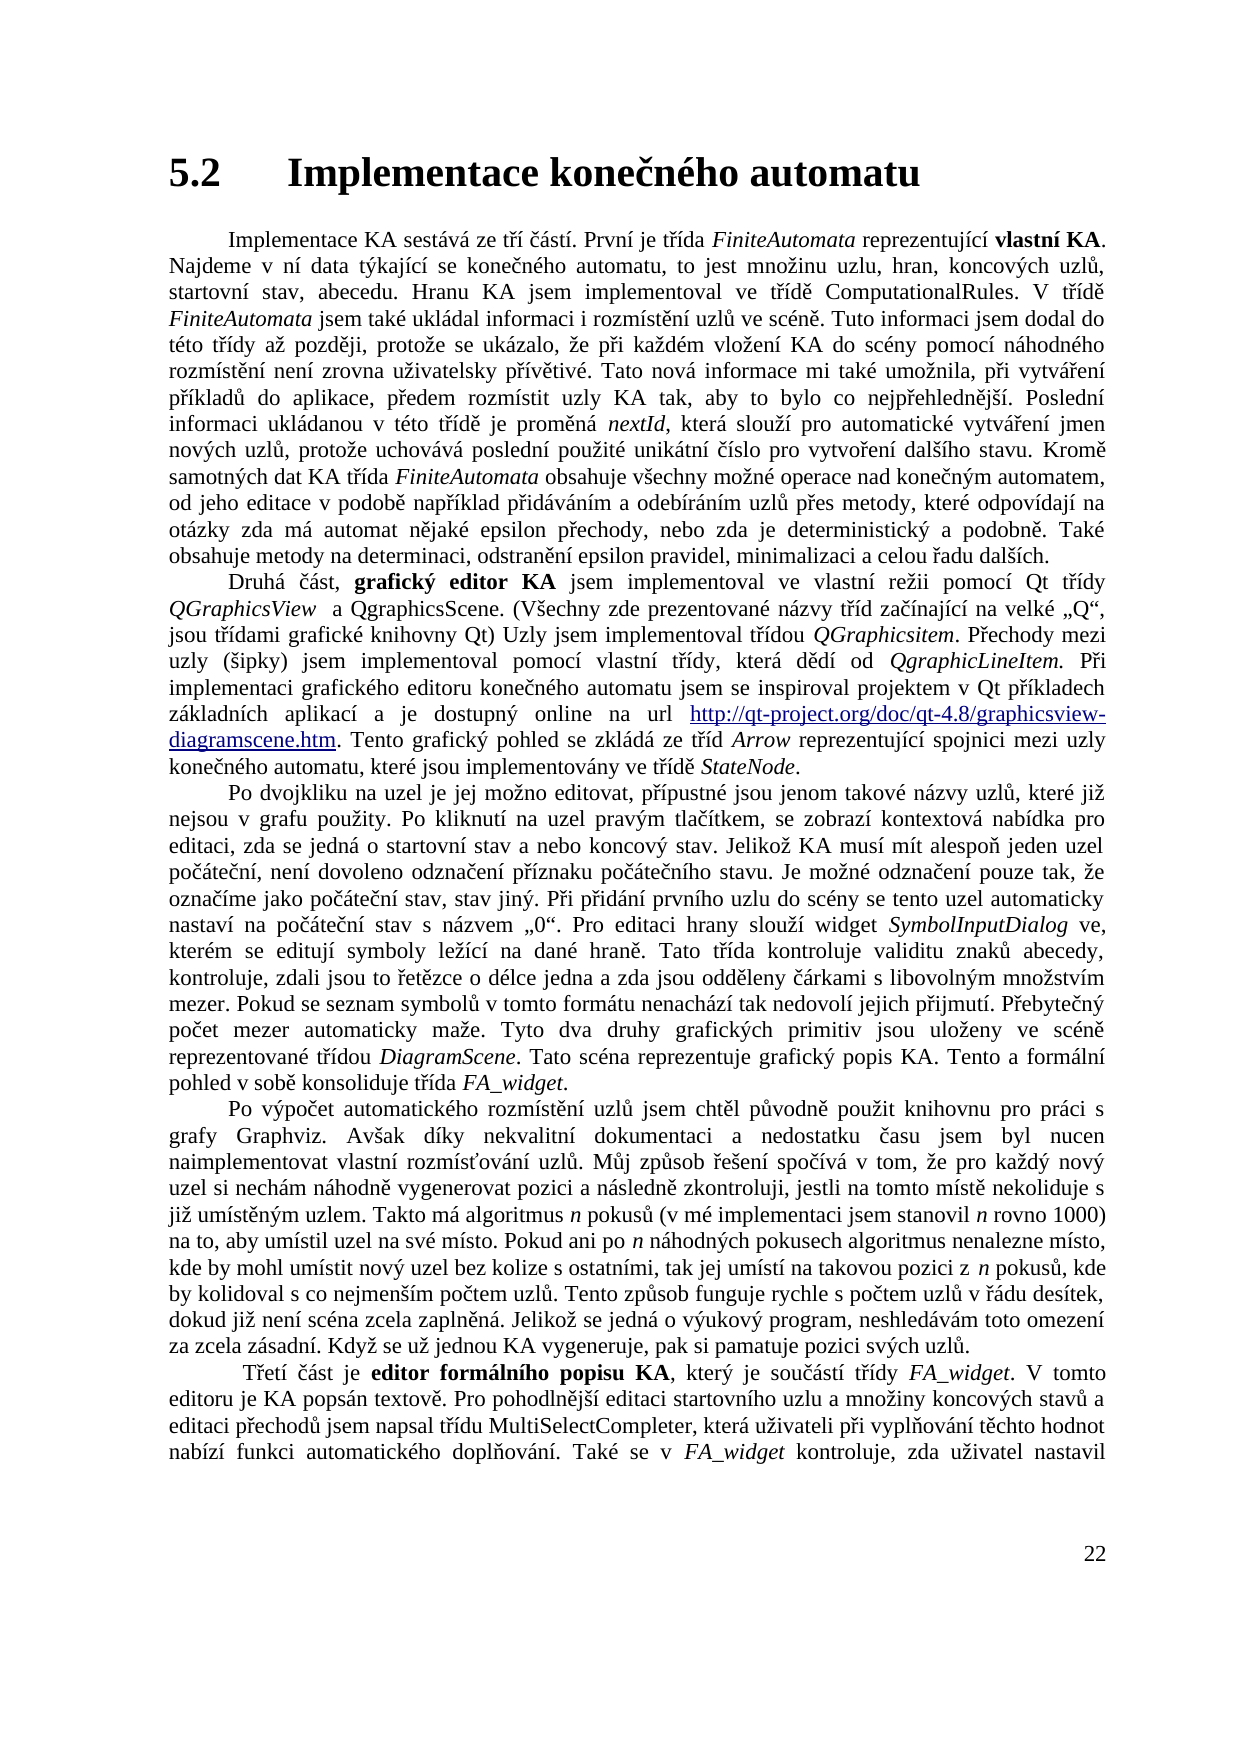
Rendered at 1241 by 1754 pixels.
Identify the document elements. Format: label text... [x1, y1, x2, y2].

text Po výpočet automatického rozmístění uzlů jsem chtěl původně použit knihovnu pro práci s grafy Graphviz. Avšak díky nekvalitní dokumentaci a nedostatku času jsem byl nucen naimplementovat vlastní rozmísťování uzlů. Můj způsob řešení spočívá v tom, že pro každý nový uzel si nechám náhodně vygenerovat pozici a následně zkontroluji, jestli na tomto místě nekoliduje s již umístěným uzlem. Takto má algoritmus n pokusů (v mé implementaci jsem stanovil n rovno 1000) na to, aby umístil uzel na své místo. Pokud ani po n náhodných pokusech algoritmus nenalezne místo, kde by mohl umístit nový uzel bez kolize s ostatními, tak jej umístí na takovou pozici z n pokusů, kde by kolidoval s co nejmenším počtem uzlů. Tento způsob funguje rychle s počtem uzlů v řádu desítek, dokud již není scéna zcela zaplněná. Jelikož se jedná o výukový program, neshledávám toto omezení za zcela zásadní. Když se už jednou KA vygeneruje, pak si pamatuje pozici svých uzlů. [169, 1095, 1106, 1359]
text Implementace KA sestává ze tří částí. První je třída FiniteAutomata reprezentující vlastní KA. Najdeme v ní data týkající se konečného automatu, to jest množinu uzlu, hran, koncových uzlů, startovní stav, abecedu. Hranu KA jsem implementoval ve třídě ComputationalRules. V třídě FiniteAutomata jsem také ukládal informaci i rozmístění uzlů ve scéně. Tuto informaci jsem dodal do této třídy až později, protože se ukázalo, že při každém vložení KA do scény pomocí náhodného rozmístění není zrovna uživatelsky přívětivé. Tato nová informace mi také umožnila, při vytváření příkladů do aplikace, předem rozmístit uzly KA tak, aby to bylo co nejpřehlednější. Poslední informaci ukládanou v této třídě je proměná nextId, která slouží pro automatické vytváření jmen nových uzlů, protože uchovává poslední použité unikátní číslo pro vytvoření dalšího stavu. Kromě samotných dat KA třída FiniteAutomata obsahuje všechny možné operace nad konečným automatem, od jeho editace v podobě například přidáváním a odebíráním uzlů přes metody, které odpovídají na otázky zda má automat nějaké epsilon přechody, nebo zda je deterministický a podobně. Také obsahuje metody na determinaci, odstranění epsilon pravidel, minimalizaci a celou řadu dalších. [169, 226, 1106, 568]
text Po dvojkliku na uzel je jej možno editovat, přípustné jsou jenom takové názvy uzlů, které již nejsou v grafu použity. Po kliknutí na uzel pravým tlačítkem, se zobrazí kontextová nabídka pro editaci, zda se jedná o startovní stav a nebo koncový stav. Jelikož KA musí mít alespoň jeden uzel počáteční, není dovoleno odznačení příznaku počátečního stavu. Je možné odznačení pouze tak, že označíme jako počáteční stav, stav jiný. Při přidání prvního uzlu do scény se tento uzel automaticky nastaví na počáteční stav s názvem „0“. Pro editaci hrany slouží widget SymbolInputDialog ve, kterém se editují symboly ležící na dané hraně. Tato třída kontroluje validitu znaků abecedy, kontroluje, zdali jsou to řetězce o délce jedna a zda jsou odděleny čárkami s libovolným množstvím mezer. Pokud se seznam symbolů v tomto formátu nenachází tak nedovolí jejich přijmutí. Přebytečný počet mezer automaticky maže. Tyto dva druhy grafických primitiv jsou uloženy ve scéně reprezentované třídou DiagramScene. Tato scéna reprezentuje grafický popis KA. Tento a formální pohled v sobě konsoliduje třída FA_widget. [169, 779, 1106, 1095]
text Třetí část je editor formálního popisu KA, který je součástí třídy FA_widget. V tomto editoru je KA popsán textově. Pro pohodlnější editaci startovního uzlu a množiny koncových stavů a editaci přechodů jsem napsal třídu MultiSelectCompleter, která uživateli při vyplňování těchto hodnot nabízí funkci automatického doplňování. Také se v FA_widget kontroluje, zda uživatel nastavil [169, 1359, 1106, 1464]
subtitle Implementace konečného automatu [169, 148, 1106, 196]
text Druhá část, grafický editor KA jsem implementoval ve vlastní režii pomocí Qt třídy QGraphicsView a QgraphicsScene. (Všechny zde prezentované názvy tříd začínající na velké „Q“, jsou třídami grafické knihovny Qt) Uzly jsem implementoval třídou QGraphicsitem. Přechody mezi uzly (šipky) jsem implementoval pomocí vlastní třídy, která dědí od QgraphicLineItem. Při implementaci grafického editoru konečného automatu jsem se inspiroval projektem v Qt příkladech základních aplikací a je dostupný online na url http://qt-project.org/doc/qt-4.8/graphicsview-diagramscene.htm. Tento grafický pohled se zkládá ze tříd Arrow reprezentující spojnici mezi uzly konečného automatu, které jsou implementovány ve třídě StateNode. [169, 568, 1106, 779]
